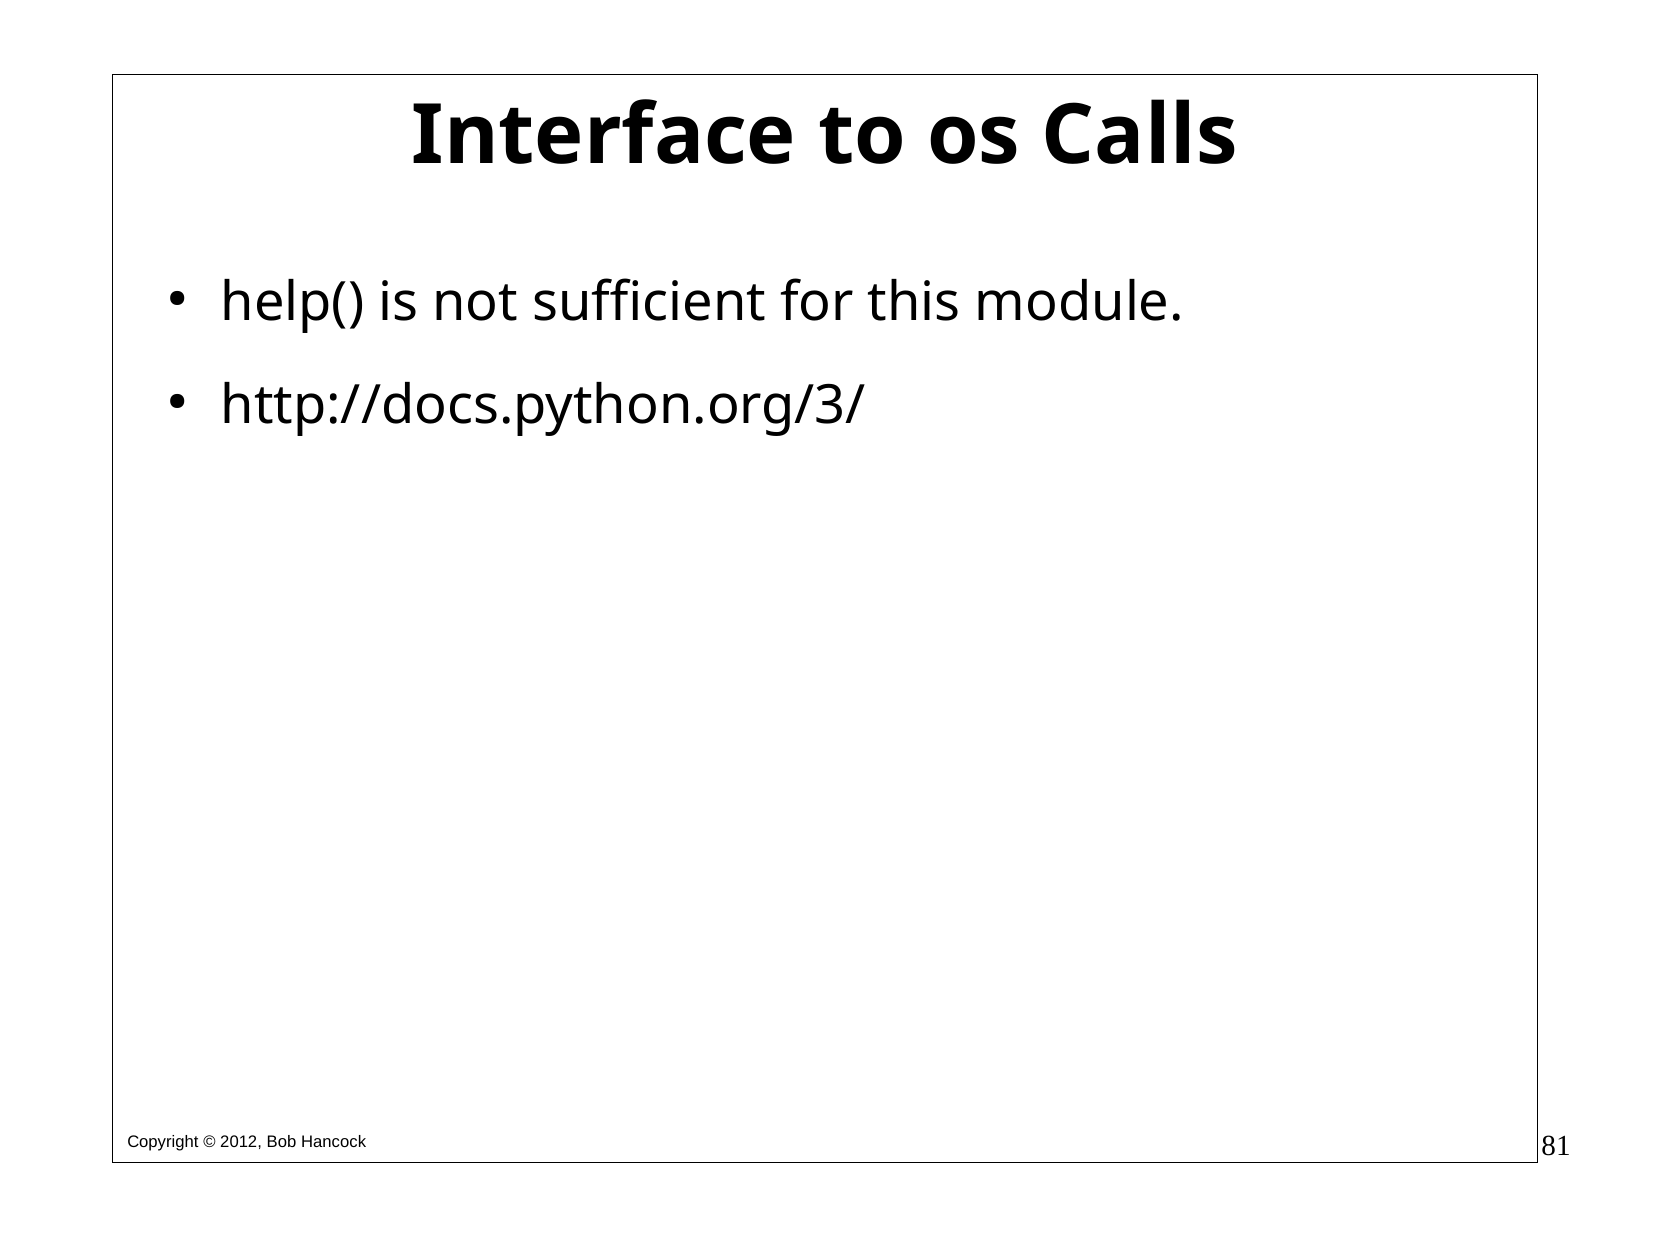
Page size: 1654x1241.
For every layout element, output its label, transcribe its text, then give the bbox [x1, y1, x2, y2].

title Interface to os Calls [112, 75, 1538, 188]
text_box Copyright © 2012, Bob Hancock [112, 1125, 382, 1159]
list help() is not sufficient for this module. http://docs.python.org/3/ [150, 262, 1501, 1126]
